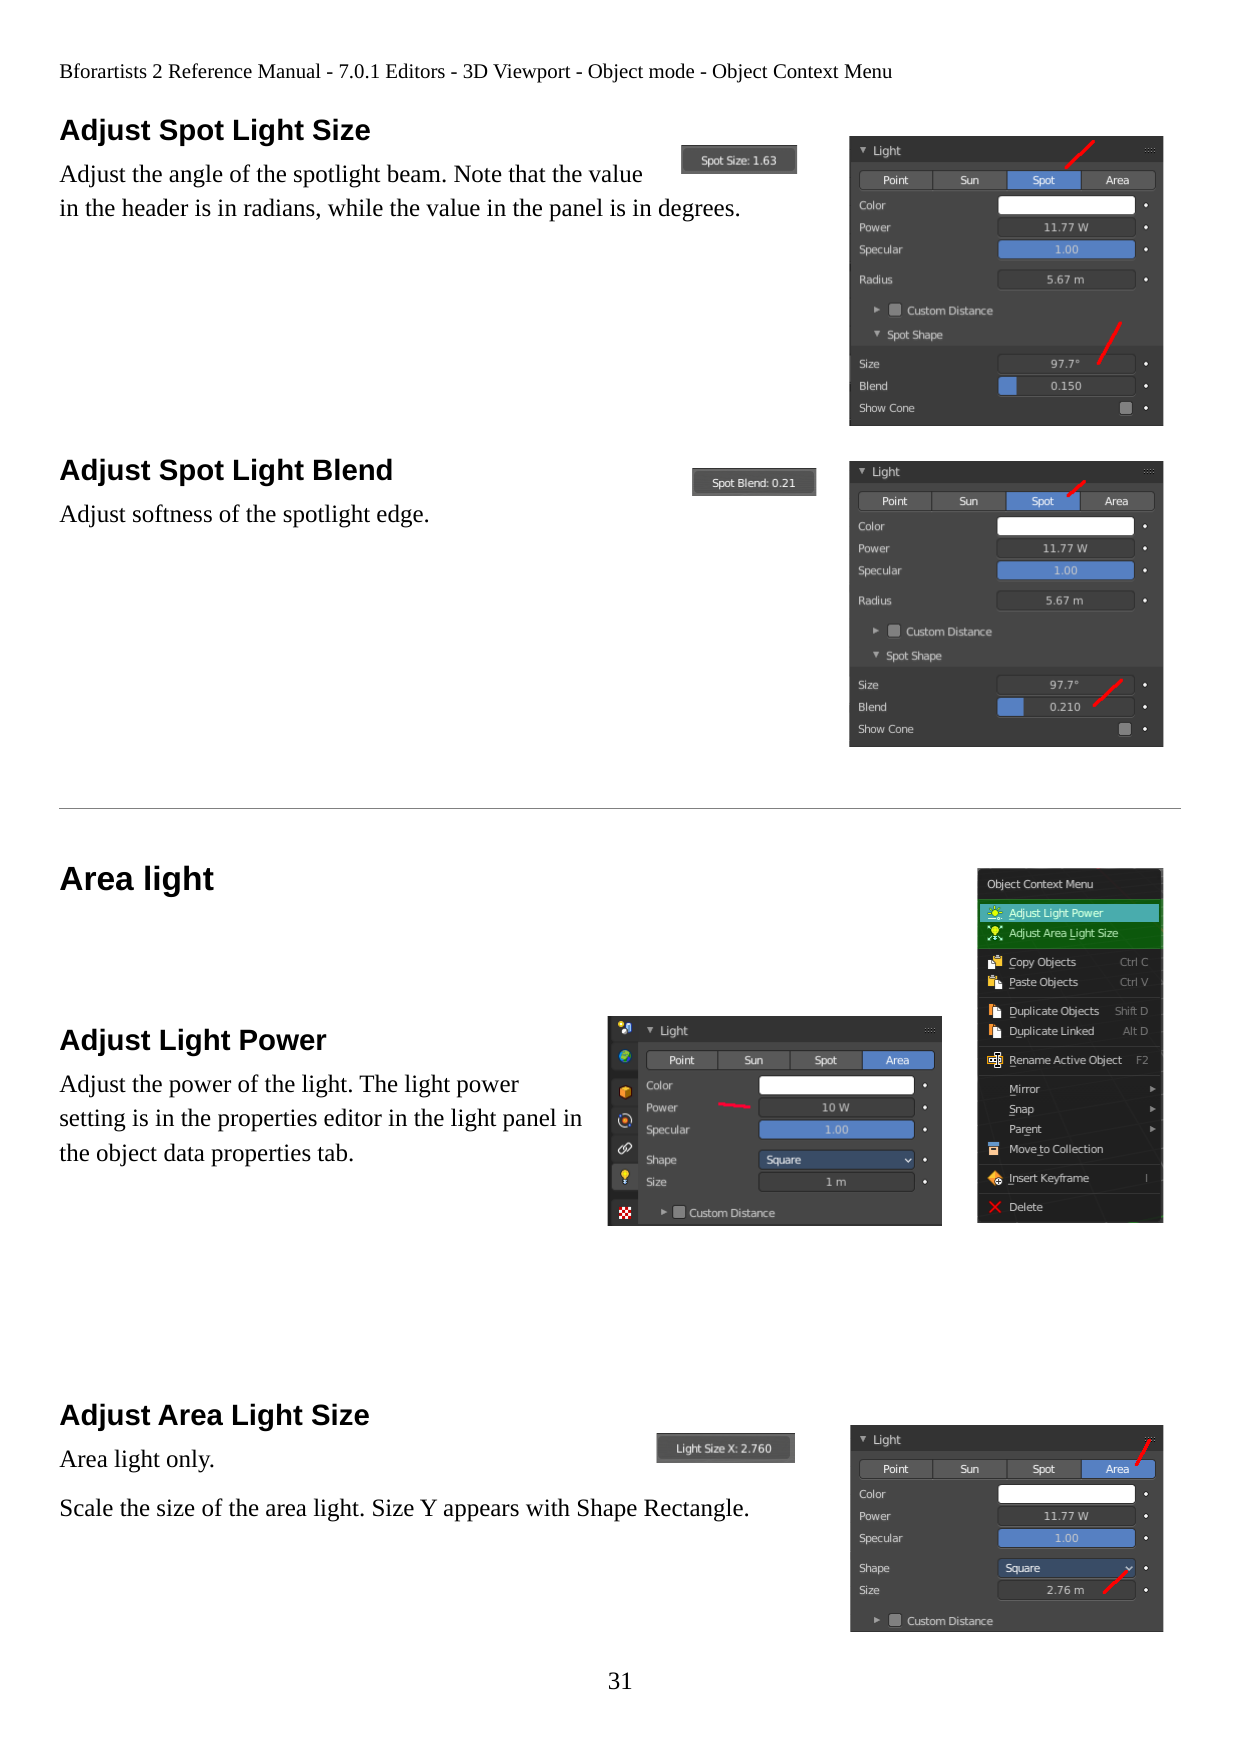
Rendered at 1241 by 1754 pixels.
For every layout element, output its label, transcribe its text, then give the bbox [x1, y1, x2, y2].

text Adjust softness of the spotlight edge. [59, 499, 849, 528]
picture [692, 468, 817, 496]
subtitle [942, 1023, 977, 1056]
text Adjust the angle of the spotlight beam. Note that the value in the header is in radians, while the value in the panel is in degrees. [59, 159, 849, 222]
picture [849, 461, 1164, 747]
text [942, 1069, 977, 1167]
picture [607, 1016, 942, 1226]
picture [850, 1425, 1164, 1632]
subtitle Area light [59, 859, 1181, 897]
text Scale the size of the area light. Size Y appears with Shape Rectangle. [59, 1493, 850, 1522]
subtitle [1164, 1023, 1181, 1056]
subtitle Adjust Spot Light Size [59, 113, 1181, 146]
subtitle Adjust Spot Light Blend [59, 453, 1181, 487]
picture [977, 868, 1164, 1223]
picture [849, 136, 1164, 426]
subtitle Adjust Light Power [59, 1023, 607, 1056]
picture [656, 1433, 795, 1463]
text Adjust the power of the light. The light power setting is in the properties editor in the light panel in the object data properties tab. [59, 1069, 607, 1167]
subtitle Adjust Area Light Size [59, 1398, 1181, 1432]
text Area light only. [59, 1444, 850, 1473]
text [1164, 1444, 1181, 1473]
picture [681, 145, 798, 174]
